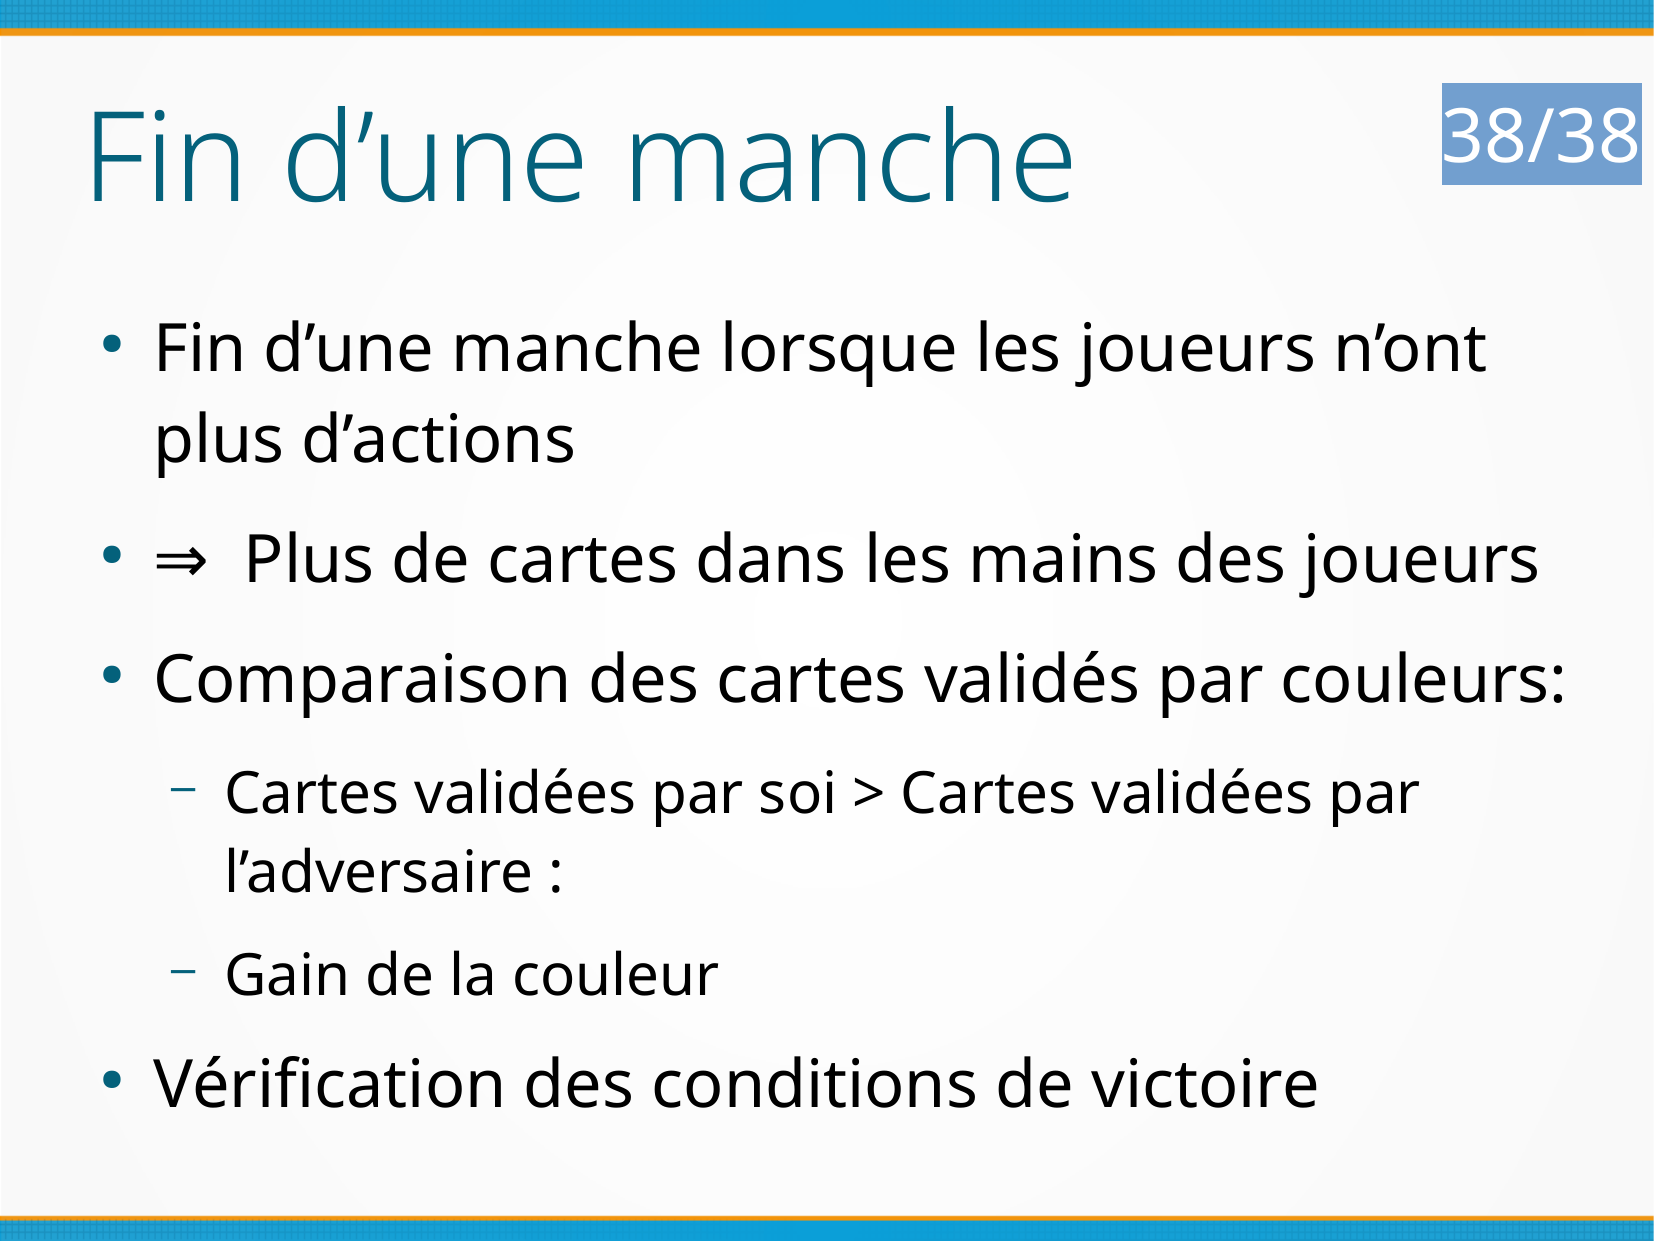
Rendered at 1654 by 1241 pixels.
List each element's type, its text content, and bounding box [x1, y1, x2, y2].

list Fin d’une manche lorsque les joueurs n’ont plus d’actions ⇒ Plus de cartes dans les mains des joueurs Comparaison des cartes validés par couleurs: Cartes validées par soi > Cartes validées par l’adversaire : Gain de la couleur Vérification des conditions de victoire [82, 300, 1576, 1186]
title Fin d’une manche [82, 49, 1571, 257]
picture [0, 0, 1654, 1241]
